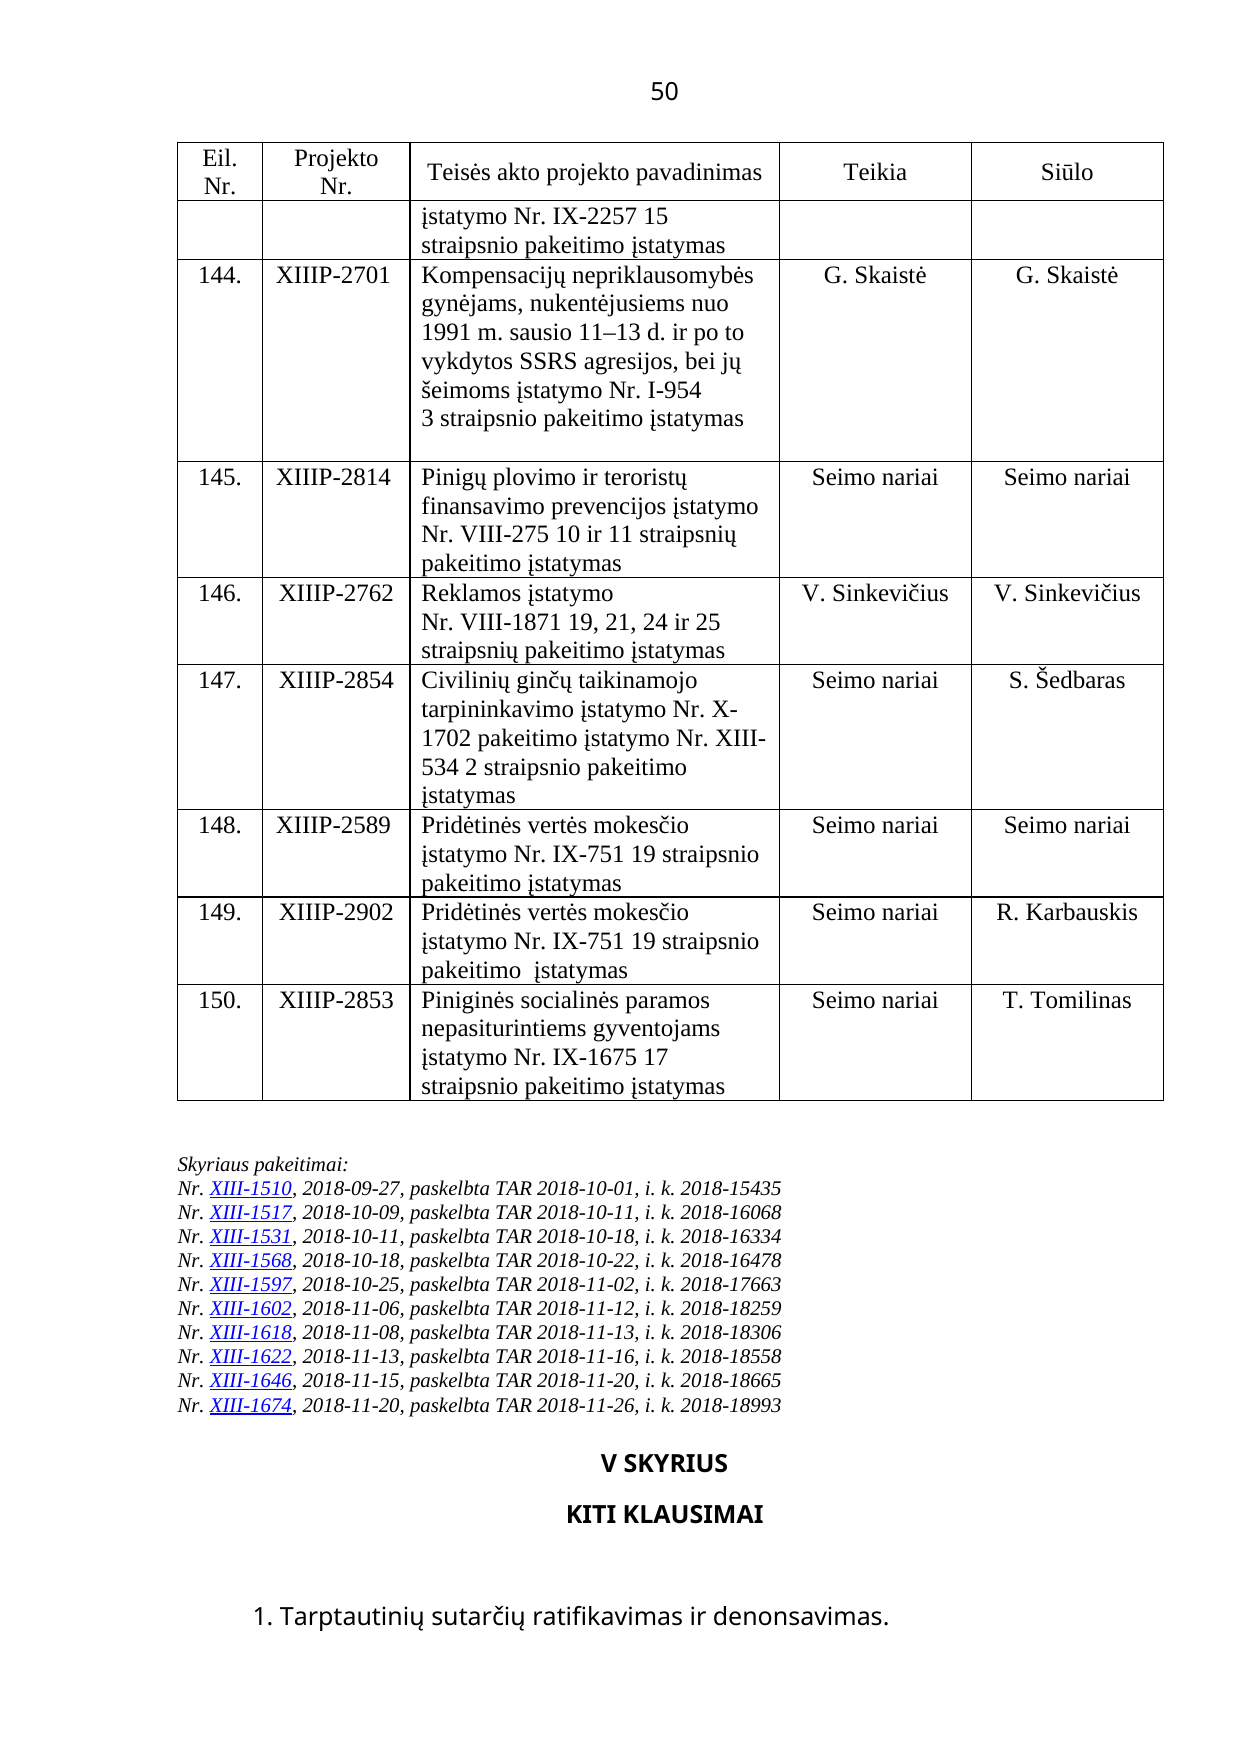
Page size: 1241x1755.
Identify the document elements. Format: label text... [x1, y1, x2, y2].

table_header Siūlo [972, 143, 1163, 200]
table_cell V. Sinkevičius [780, 578, 971, 664]
table_cell Pinigų plovimo ir teroristų finansavimo prevencijos įstatymo Nr. VIII-275 10 ir 11 straipsnių pakeitimo įstatymas [411, 462, 779, 577]
table_cell 150. [178, 985, 262, 1100]
text Nr. XIII-1510, 2018-09-27, paskelbta TAR 2018-10-01, i. k. 2018-15435 [177, 1176, 1152, 1200]
table_header Eil. Nr. [178, 143, 262, 200]
table_cell Seimo nariai [972, 810, 1163, 896]
table_cell V. Sinkevičius [972, 578, 1163, 664]
table_cell Seimo nariai [780, 665, 971, 809]
table_cell XIIIP-2902 [263, 898, 409, 984]
table_cell Seimo nariai [780, 985, 971, 1100]
table_cell XIIIP-2589 [263, 810, 409, 896]
table_cell R. Karbauskis [972, 898, 1163, 984]
text Nr. XIII-1674, 2018-11-20, paskelbta TAR 2018-11-26, i. k. 2018-18993 [177, 1392, 1152, 1417]
table_cell XIIIP-2853 [263, 985, 409, 1100]
table_cell S. Šedbaras [972, 665, 1163, 809]
table_cell 148. [178, 810, 262, 896]
table_cell Reklamos įstatymo Nr. VIII-1871 19, 21, 24 ir 25 straipsnių pakeitimo įstatymas [411, 578, 779, 664]
table_cell T. Tomilinas [972, 985, 1163, 1100]
table_header Projekto Nr. [263, 143, 409, 200]
text KITI KLAUSIMAI [177, 1496, 1152, 1530]
table_cell XIIIP-2762 [263, 578, 409, 664]
text Nr. XIII-1602, 2018-11-06, paskelbta TAR 2018-11-12, i. k. 2018-18259 [177, 1296, 1152, 1320]
table_cell Civilinių ginčų taikinamojo tarpininkavimo įstatymo Nr. X-1702 pakeitimo įstatymo Nr. XIII-534 2 straipsnio pakeitimo įstatymas [411, 665, 779, 809]
table_cell XIIIP-2814 [263, 462, 409, 577]
table_cell [780, 201, 971, 259]
table_cell [263, 201, 409, 259]
table_cell Seimo nariai [972, 462, 1163, 577]
table_cell 146. [178, 578, 262, 664]
text Nr. XIII-1517, 2018-10-09, paskelbta TAR 2018-10-11, i. k. 2018-16068 [177, 1200, 1152, 1224]
text V SKYRIUS [177, 1445, 1152, 1479]
table_cell [178, 201, 262, 259]
table_cell Pridėtinės vertės mokesčio įstatymo Nr. IX-751 19 straipsnio pakeitimo įstatymas [411, 898, 779, 984]
text Nr. XIII-1622, 2018-11-13, paskelbta TAR 2018-11-16, i. k. 2018-18558 [177, 1344, 1152, 1368]
table_cell 145. [178, 462, 262, 577]
table_cell 144. [178, 260, 262, 461]
table_cell Seimo nariai [780, 810, 971, 896]
text 1. Tarptautinių sutarčių ratifikavimas ir denonsavimas. [177, 1598, 1152, 1632]
text Nr. XIII-1597, 2018-10-25, paskelbta TAR 2018-11-02, i. k. 2018-17663 [177, 1272, 1152, 1296]
table_cell G. Skaistė [780, 260, 971, 461]
table_cell 147. [178, 665, 262, 809]
table_cell Piniginės socialinės paramos nepasiturintiems gyventojams įstatymo Nr. IX-1675 17 straipsnio pakeitimo įstatymas [411, 985, 779, 1100]
table_cell įstatymo Nr. IX-2257 15 straipsnio pakeitimo įstatymas [411, 201, 779, 259]
table_cell G. Skaistė [972, 260, 1163, 461]
table_cell [972, 201, 1163, 259]
table_cell Pridėtinės vertės mokesčio įstatymo Nr. IX-751 19 straipsnio pakeitimo įstatymas [411, 810, 779, 896]
table_cell XIIIP-2701 [263, 260, 409, 461]
table_cell Kompensacijų nepriklausomybės gynėjams, nukentėjusiems nuo 1991 m. sausio 11–13 d. ir po to vykdytos SSRS agresijos, bei jų šeimoms įstatymo Nr. I-954 3 straipsnio pakeitimo įstatymas [411, 260, 779, 461]
table_cell Seimo nariai [780, 462, 971, 577]
table_cell XIIIP-2854 [263, 665, 409, 809]
table_cell 149. [178, 898, 262, 984]
text Nr. XIII-1646, 2018-11-15, paskelbta TAR 2018-11-20, i. k. 2018-18665 [177, 1368, 1152, 1392]
text Nr. XIII-1568, 2018-10-18, paskelbta TAR 2018-10-22, i. k. 2018-16478 [177, 1248, 1152, 1272]
text Nr. XIII-1531, 2018-10-11, paskelbta TAR 2018-10-18, i. k. 2018-16334 [177, 1224, 1152, 1248]
table_cell Seimo nariai [780, 898, 971, 984]
text Skyriaus pakeitimai: [177, 1152, 1152, 1176]
text Nr. XIII-1618, 2018-11-08, paskelbta TAR 2018-11-13, i. k. 2018-18306 [177, 1320, 1152, 1344]
table_header Teikia [780, 143, 971, 200]
table_header Teisės akto projekto pavadinimas [411, 143, 779, 200]
